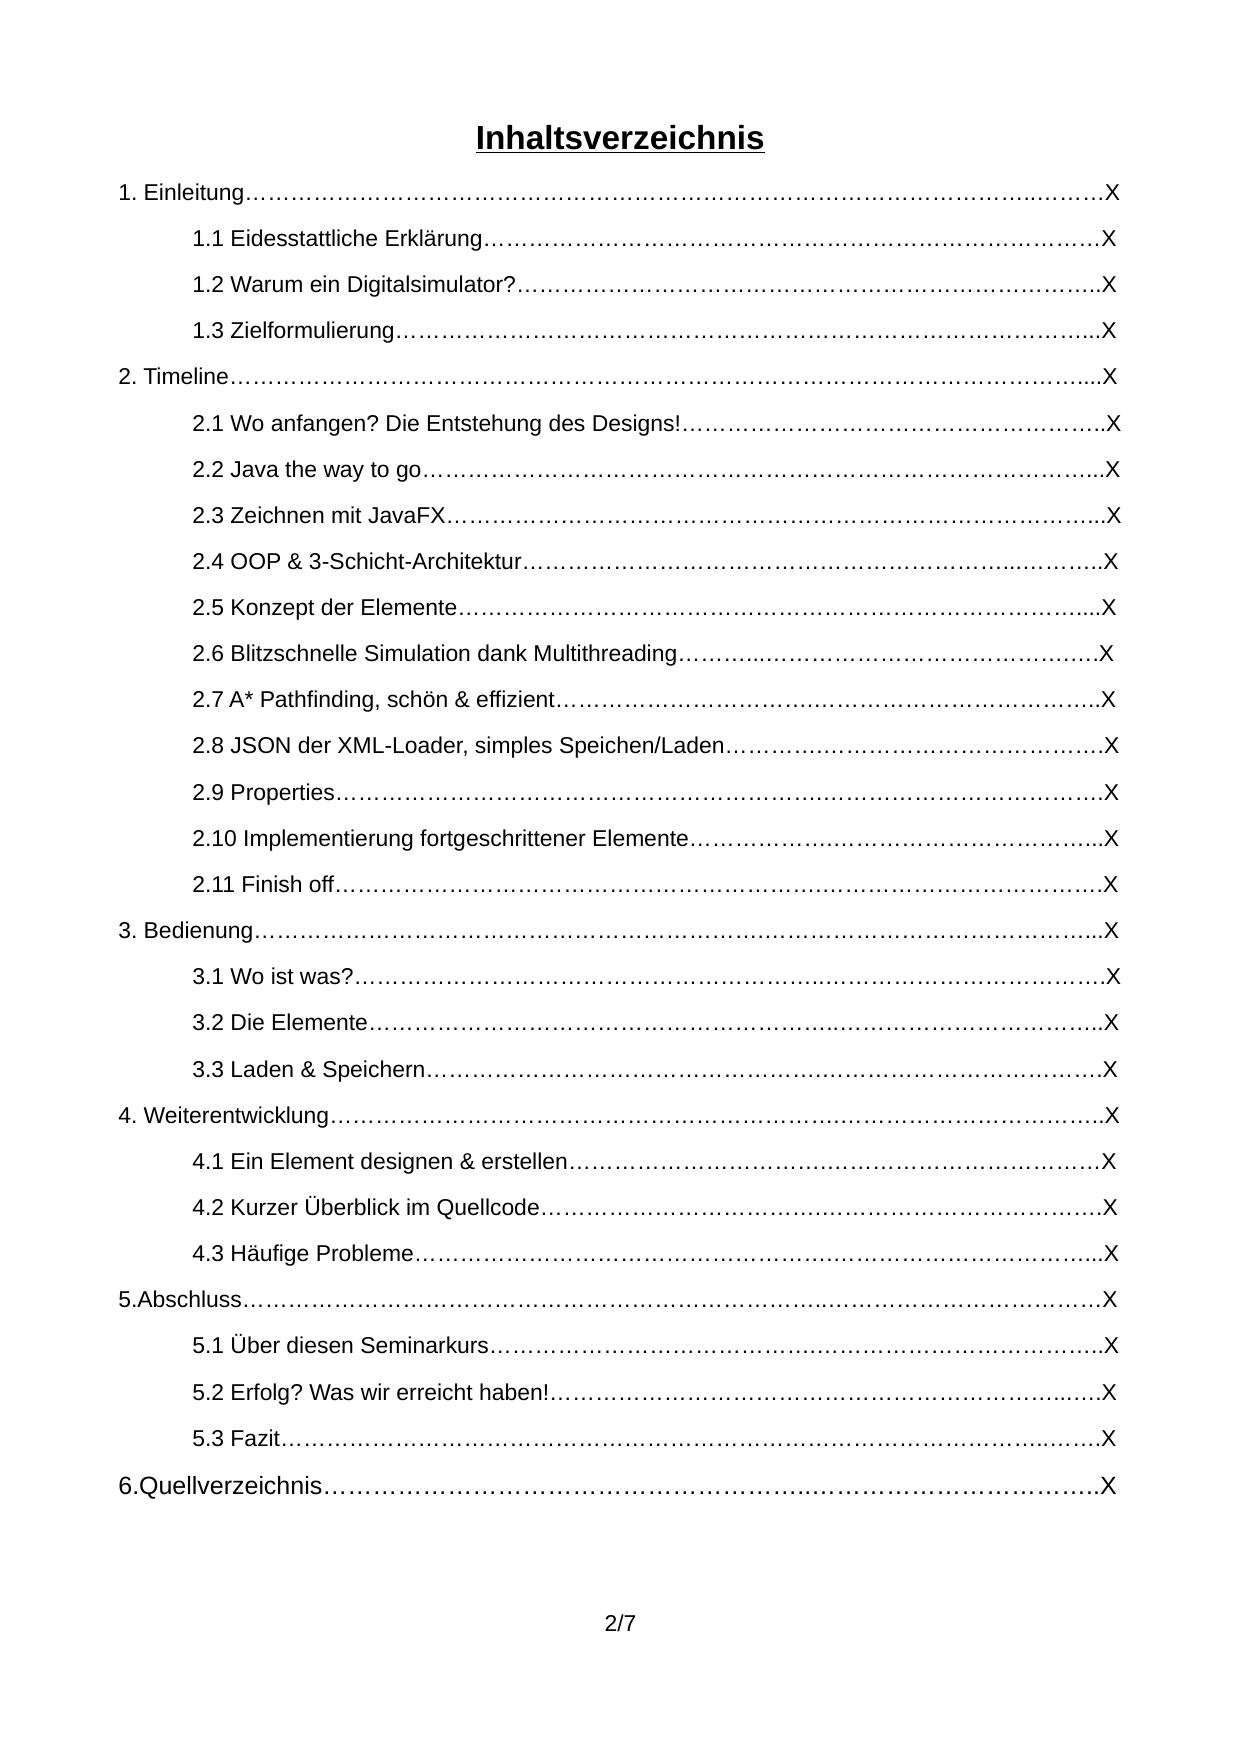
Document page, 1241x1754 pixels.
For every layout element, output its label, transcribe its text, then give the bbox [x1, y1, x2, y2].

text 2.7 A* Pathfinding, schön & effizient…………………………….………………………………..X [118, 686, 1122, 713]
text 5.2 Erfolg? Was wir erreicht haben!…………………………………………………………...….X [118, 1378, 1122, 1405]
text 3.2 Die Elemente……………………………………………………..……………………………..X [118, 1009, 1122, 1036]
text 2.10 Implementierung fortgeschrittener Elemente……………….……………………………...X [118, 825, 1122, 851]
text 2.11 Finish off……………………………………………………….……………………………….X [118, 871, 1122, 897]
text 2.5 Konzept der Elemente………………………………………………………………………....X [118, 594, 1122, 620]
text 3.3 Laden & Speichern…………………………………………….……………………………….X [118, 1056, 1122, 1082]
text 2. Timeline…………………………………………………………………………………………………....X [118, 363, 1122, 390]
text 1.3 Zielformulierung………………………………………………………………………………...X [118, 317, 1122, 343]
text 2.2 Java the way to go……………………………………………………………………………...X [118, 456, 1122, 482]
text 3.1 Wo ist was?……………………………………………………..……………………………….X [118, 963, 1122, 989]
text 5.3 Fazit………………………………………………………………………………………..…….X [118, 1425, 1122, 1451]
text 4. Weiterentwicklung………………………………………………………….……………………………..X [118, 1102, 1122, 1128]
text 5.1 Über diesen Seminarkurs…………………………………….………………………………..X [118, 1332, 1122, 1359]
text 1. Einleitung…………………………………………………………………………………………..………X [118, 179, 1122, 205]
text 6.Quellverzeichnis…………………………………………………..……………………………..X [118, 1471, 1122, 1499]
text 2.8 JSON der XML-Loader, simples Speichen/Laden………….……………………………….X [118, 732, 1122, 759]
text 4.1 Ein Element designen & erstellen…………………………….………………………………X [118, 1148, 1122, 1174]
text 2.6 Blitzschnelle Simulation dank Multithreading………...………………………………….….X [118, 640, 1122, 667]
text 2.9 Properties……………………………………………………….……………………………….X [118, 779, 1122, 805]
text 2.1 Wo anfangen? Die Entstehung des Designs!………………………………………………..X [118, 409, 1122, 436]
text 1.2 Warum ein Digitalsimulator?…………………………………………………………………..X [118, 271, 1122, 297]
text 2.4 OOP & 3-Schicht-Architektur………………………………………………………...………..X [118, 548, 1122, 574]
text Inhaltsverzeichnis [118, 118, 1122, 157]
text 4.2 Kurzer Überblick im Quellcode……………………………….……………………………….X [118, 1194, 1122, 1220]
text 5.Abschluss…………………………………………………………………..………………………………X [118, 1286, 1122, 1313]
text 2.3 Zeichnen mit JavaFX…………………………………………………………………………...X [118, 502, 1122, 528]
text 3. Bedienung………………………………………………………….……………………………………...X [118, 917, 1122, 943]
text 1.1 Eidesstattliche Erklärung………………………………………………………………………X [118, 225, 1122, 251]
text 4.3 Häufige Probleme……………………………………………….……………………………...X [118, 1240, 1122, 1266]
